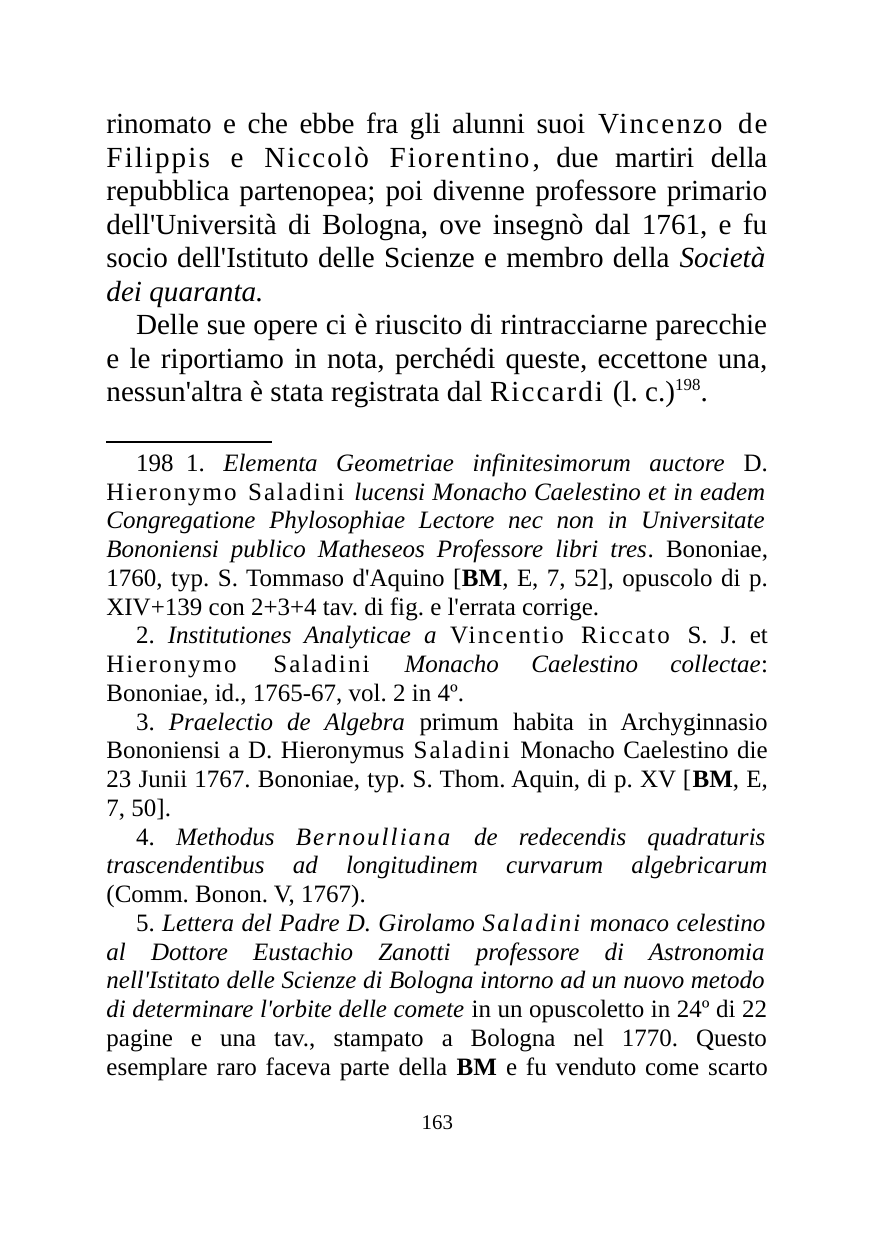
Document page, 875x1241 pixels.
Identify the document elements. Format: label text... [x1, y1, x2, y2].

text 5. Lettera del Padre D. Girolamo Saladini monaco celestino al Dottore Eustachio Zanotti professore di Astronomia nell'Istitato delle Scienze di Bologna intorno ad un nuovo metodo di determinare l'orbite delle comete in un opuscoletto in 24º di 22 pagine e una tav., stampato a Bologna nel 1770. Questo esemplare raro faceva parte della BM e fu venduto come scarto [106, 908, 768, 1080]
text 4. Methodus Bernoulliana de redecendis quadraturis trascendentibus ad longitudinem curvarum algebricarum (Comm. Bonon. V, 1767). [106, 822, 768, 908]
text Delle sue opere ci è riuscito di rintracciarne parecchie e le riportiamo in nota, perchédi queste, eccettone una, nessun'altra è stata registrata dal Riccardi (l. c.). [106, 307, 768, 408]
text 1. Elementa Geometriae infinitesimorum auctore D. Hieronymo Saladini lucensi Monacho Caelestino et in eadem Congregatione Phylosophiae Lectore nec non in Universitate Bononiensi publico Matheseos Professore libri tres. Bononiae, 1760, typ. S. Tommaso d'Aquino [BM, E, 7, 52], opuscolo di p. XIV+139 con 2+3+4 tav. di fig. e l'errata corrige. [106, 448, 768, 620]
text 2. Institutiones Analyticae a Vincentio Riccato S. J. et Hieronymo Saladini Monacho Caelestino collectae: Bononiae, id., 1765-67, vol. 2 in 4º. [106, 620, 768, 707]
text 3. Praelectio de Algebra primum habita in Archyginnasio Bononiensi a D. Hieronymus Saladini Monacho Caelestino die 23 Junii 1767. Bononiae, typ. S. Thom. Aquin, di p. XV [BM, E, 7, 50]. [106, 707, 768, 822]
text rinomato e che ebbe fra gli alunni suoi Vincenzo de Filippis e Niccolò Fiorentino, due martiri della repubblica partenopea; poi divenne professore primario dell'Università di Bologna, ove insegnò dal 1761, e fu socio dell'Istituto delle Scienze e membro della Società dei quaranta. [106, 106, 768, 307]
